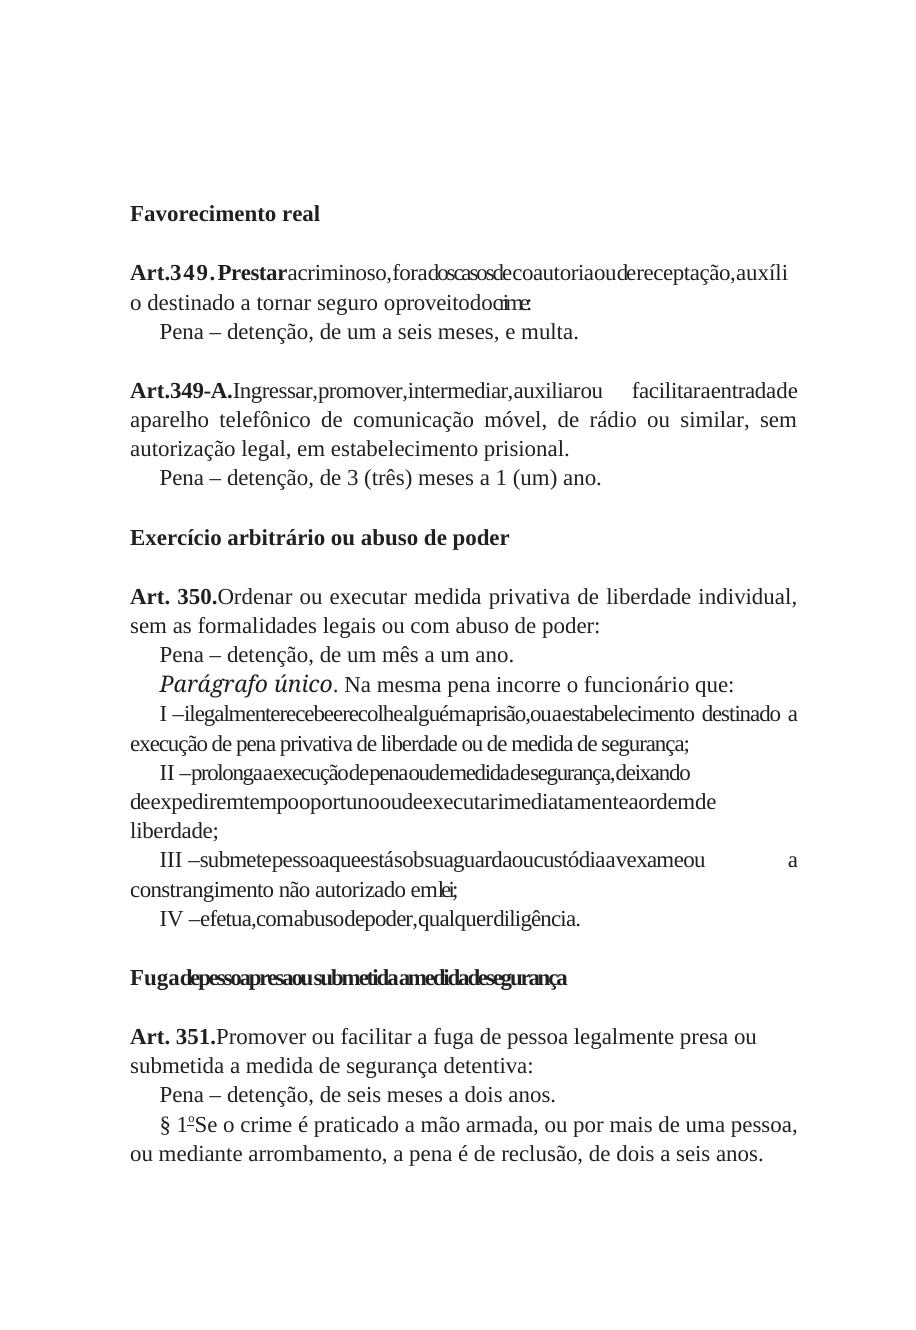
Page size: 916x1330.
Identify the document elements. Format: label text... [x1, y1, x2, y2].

text Pena – detenção, de 3 (três) meses a 1 (um) ano. [159, 464, 809, 491]
text Art.349.Prestaracriminoso,foradoscasosdecoautoriaoudereceptação,auxílio destinado a tornar seguro oproveitodocrime: [130, 259, 798, 315]
text Art. 351.Promover ou facilitar a fuga de pessoa legalmente presa ou submetida a medida de segurança detentiva: [130, 1023, 809, 1078]
text Pena – detenção, de um mês a um ano. [159, 641, 809, 667]
text Art.349-A.Ingressar,promover,intermediar,auxiliarou facilitaraentradade aparelho telefônico de comunicação móvel, de rádio ou similar, sem autorização legal, em estabelecimento prisional. [130, 377, 798, 462]
list –prolongaaexecuçãodepenaoudemedidadesegurança,deixando deexpediremtempooportunooudeexecutarimediatamenteaordemde liberdade; [130, 759, 798, 843]
subtitle Favorecimento real [130, 200, 809, 227]
subtitle Exercício arbitrário ou abuso de poder [130, 524, 809, 550]
text Art. 350.Ordenar ou executar medida privativa de liberdade individual, sem as formalidades legais ou com abuso de poder: [130, 583, 798, 638]
list –submetepessoaqueestásobsuaguardaoucustódiaavexameou a constrangimento não autorizado emlei; [130, 846, 798, 902]
text Pena – detenção, de seis meses a dois anos. [159, 1081, 809, 1108]
text § 1oSe o crime é praticado a mão armada, ou por mais de uma pessoa, ou mediante arrombamento, a pena é de reclusão, de dois a seis anos. [130, 1111, 809, 1166]
list –ilegalmenterecebeerecolhealguémaprisão,ouaestabelecimento destinado a execução de pena privativa de liberdade ou de medida de segurança; [130, 701, 798, 756]
subtitle Fugadepessoapresaousubmetidaamedidadesegurança [130, 964, 809, 990]
text Parágrafo único. Na mesma pena incorre o funcionário que: [159, 668, 809, 699]
text Pena – detenção, de um a seis meses, e multa. [159, 318, 809, 344]
list –efetua,comabusodepoder,qualquerdiligência. [159, 905, 809, 931]
